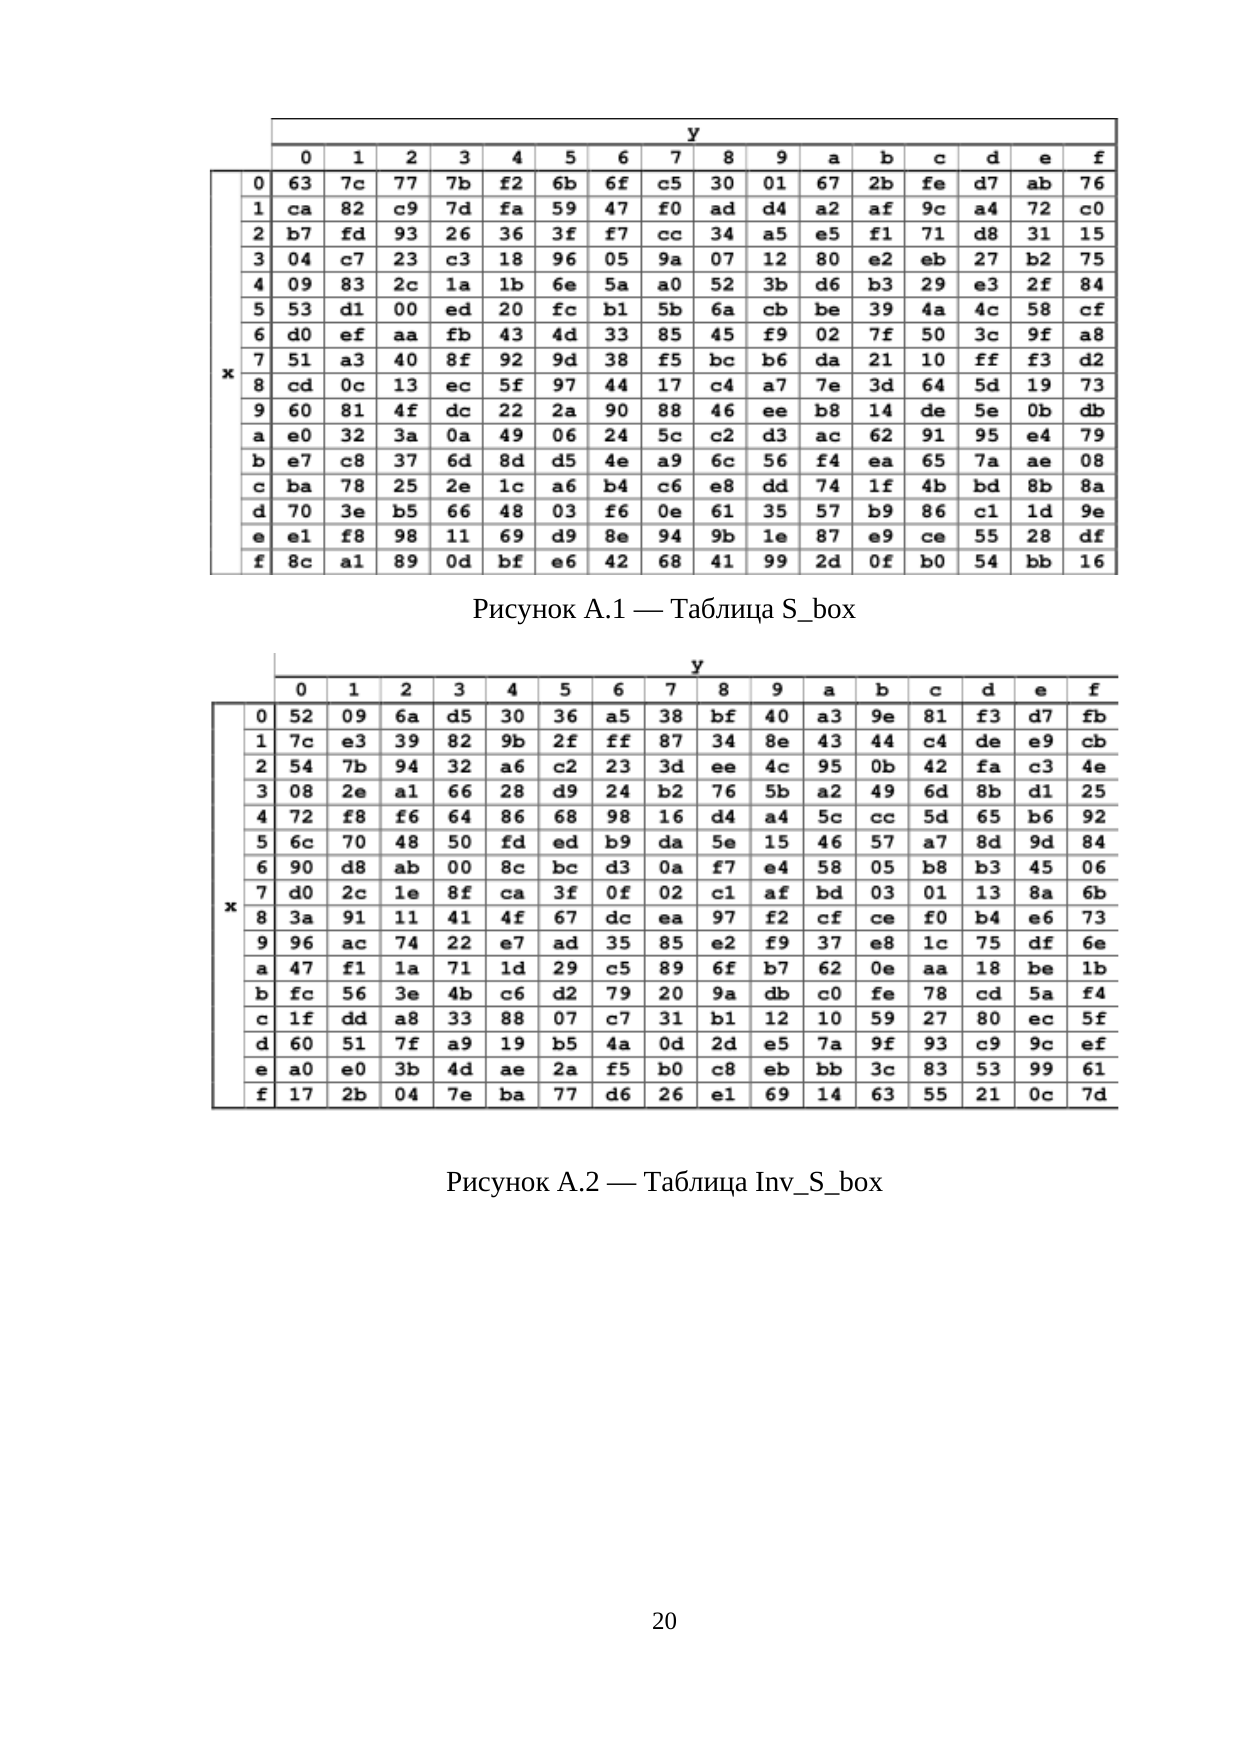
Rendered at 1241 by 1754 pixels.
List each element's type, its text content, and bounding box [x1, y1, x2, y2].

picture [210, 653, 1119, 1119]
picture [209, 118, 1119, 575]
title Рисунок А.1 — Таблица S_box [177, 575, 1152, 625]
title Рисунок А.2 — Таблица Inv_S_box [177, 1119, 1152, 1198]
